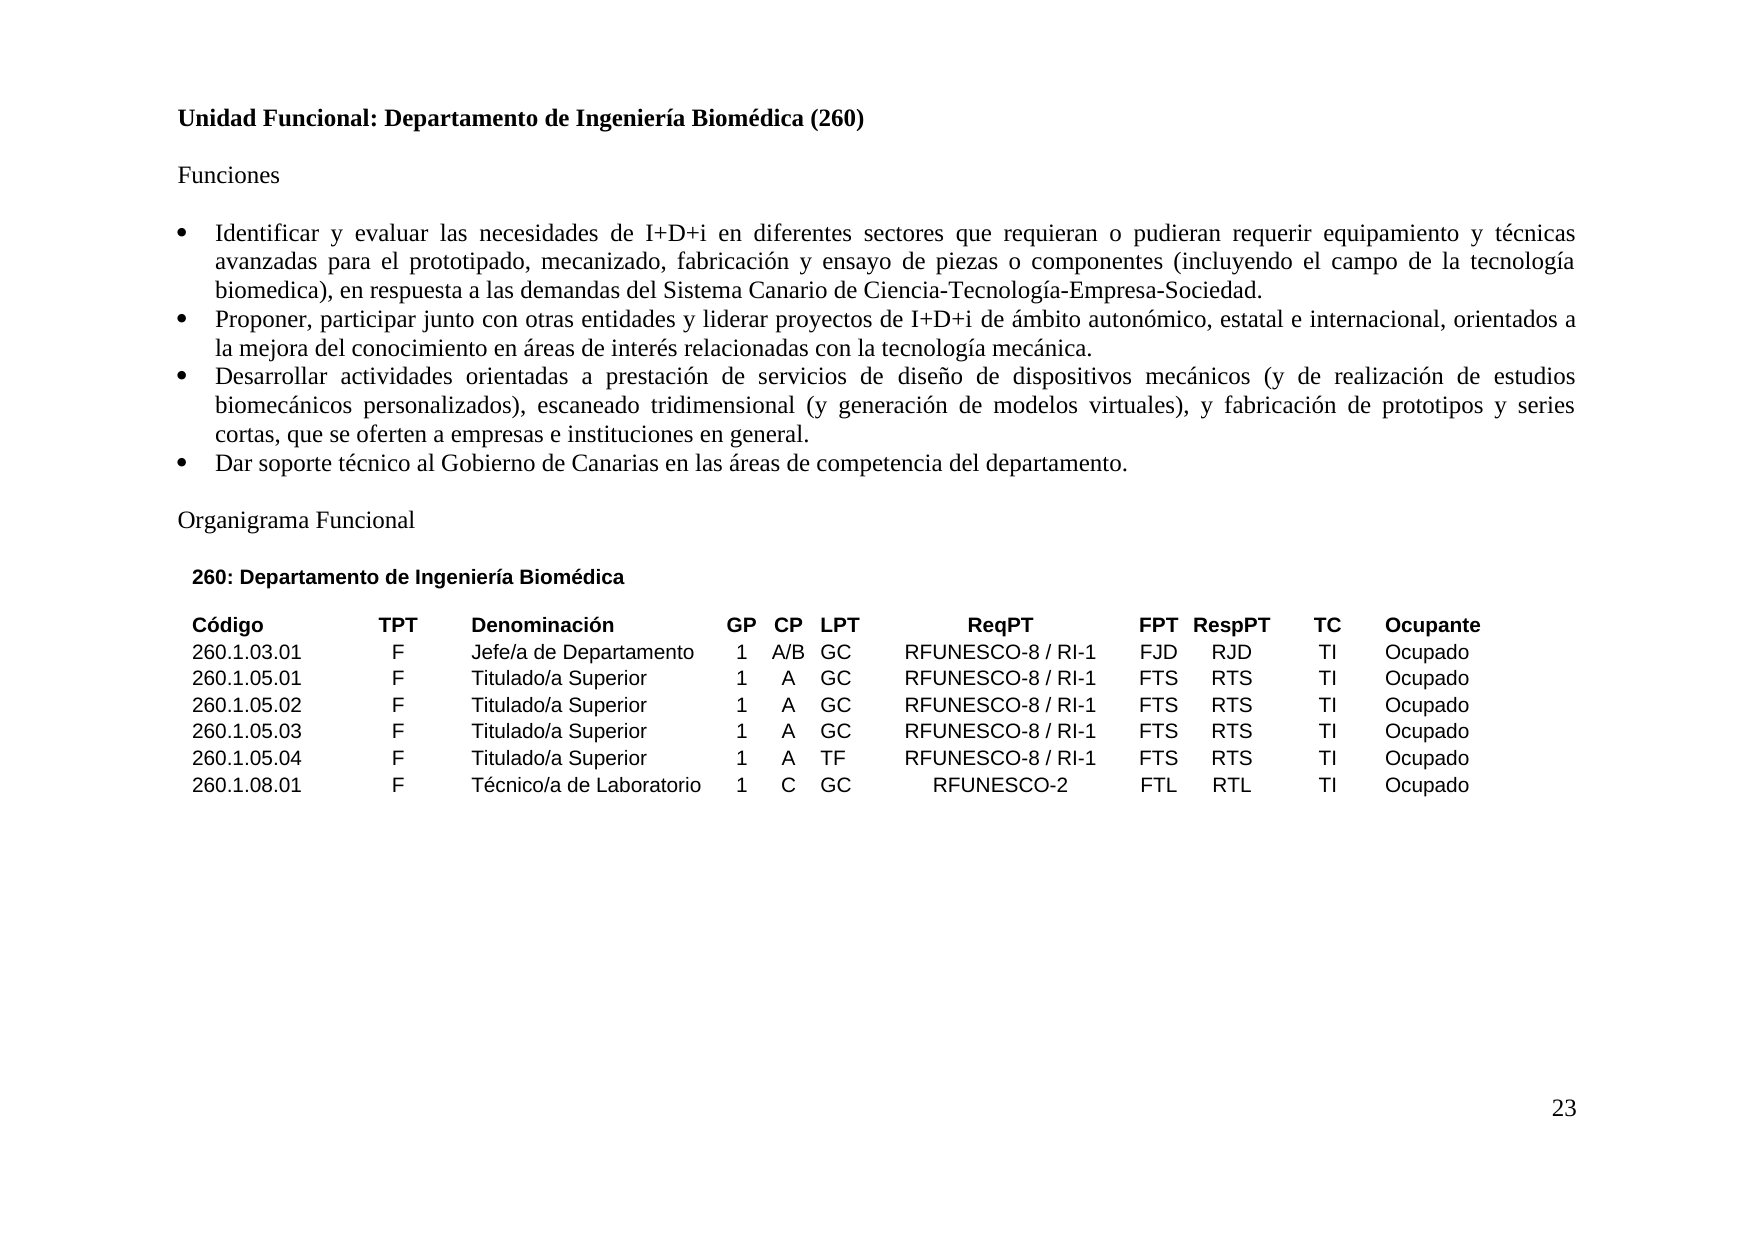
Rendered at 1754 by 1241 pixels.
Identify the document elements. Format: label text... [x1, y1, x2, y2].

table_header 260: Departamento de Ingeniería Biomédica [185, 563, 869, 589]
table_cell TI [1278, 690, 1377, 717]
table_cell Titulado/a Superior [464, 743, 719, 770]
table_cell FTL [1132, 770, 1186, 796]
table_cell LPT [813, 589, 869, 637]
table_cell TI [1278, 717, 1377, 743]
table_cell GC [813, 770, 869, 796]
table_cell Denominación [464, 589, 719, 637]
table_cell TI [1278, 637, 1377, 664]
table_cell F [332, 637, 464, 664]
table_cell GC [813, 690, 869, 717]
table_cell 260.1.08.01 [185, 770, 332, 796]
table_cell Titulado/a Superior [464, 690, 719, 717]
table_cell RTS [1186, 717, 1278, 743]
table_cell TPT [332, 589, 464, 637]
table_cell A [764, 743, 813, 770]
table_cell Jefe/a de Departamento [464, 637, 719, 664]
table_cell RTS [1186, 664, 1278, 690]
table_cell Ocupado [1378, 637, 1658, 664]
table_header [1132, 563, 1186, 589]
table_cell Titulado/a Superior [464, 664, 719, 690]
table_cell GC [813, 637, 869, 664]
table_cell 1 [719, 770, 764, 796]
table_cell 260.1.05.04 [185, 743, 332, 770]
table_cell 1 [719, 664, 764, 690]
table_cell A [764, 717, 813, 743]
table_cell F [332, 690, 464, 717]
table_header [1378, 563, 1658, 589]
table_cell FTS [1132, 690, 1186, 717]
subtitle Organigrama Funcional [177, 505, 1577, 534]
table_cell FTS [1132, 664, 1186, 690]
table_cell A [764, 690, 813, 717]
table_cell RFUNESCO-8 / RI-1 [869, 690, 1132, 717]
list Dar soporte técnico al Gobierno de Canarias en las áreas de competencia del departamento. [177, 448, 1577, 476]
table_cell RJD [1186, 637, 1278, 664]
table_cell RFUNESCO-8 / RI-1 [869, 717, 1132, 743]
table_header [869, 563, 1132, 589]
table_cell 1 [719, 743, 764, 770]
table_cell TI [1278, 770, 1377, 796]
table_cell 1 [719, 717, 764, 743]
list Identificar y evaluar las necesidades de I+D+i en diferentes sectores que requieran o pudieran requerir equipamiento y técnicas avanzadas para el prototipado, mecanizado, fabricación y ensayo de piezas o componentes (incluyendo el campo de la tecnología biomedica), en respuesta a las demandas del Sistema Canario de Ciencia-Tecnología-Empresa-Sociedad. [177, 218, 1577, 304]
table_header [1278, 563, 1377, 589]
table_cell ReqPT [869, 589, 1132, 637]
table_cell F [332, 717, 464, 743]
table_cell 260.1.05.01 [185, 664, 332, 690]
table_cell F [332, 664, 464, 690]
table_cell 1 [719, 637, 764, 664]
table_cell A/B [764, 637, 813, 664]
table_cell TF [813, 743, 869, 770]
table_cell 260.1.05.02 [185, 690, 332, 717]
table_cell Titulado/a Superior [464, 717, 719, 743]
table_header [1186, 563, 1278, 589]
table_cell TC [1278, 589, 1377, 637]
table_cell TI [1278, 743, 1377, 770]
table_cell 260.1.03.01 [185, 637, 332, 664]
table_cell A [764, 664, 813, 690]
table_cell CP [764, 589, 813, 637]
table_cell GC [813, 717, 869, 743]
table_cell GC [813, 664, 869, 690]
table_cell 260.1.05.03 [185, 717, 332, 743]
table_cell FPT [1132, 589, 1186, 637]
table_cell Ocupado [1378, 743, 1658, 770]
table_cell RFUNESCO-8 / RI-1 [869, 743, 1132, 770]
table_cell FTS [1132, 743, 1186, 770]
table_cell F [332, 770, 464, 796]
table_cell RTL [1186, 770, 1278, 796]
table_cell 1 [719, 690, 764, 717]
table_cell RFUNESCO-8 / RI-1 [869, 637, 1132, 664]
table_cell Técnico/a de Laboratorio [464, 770, 719, 796]
table_cell RFUNESCO-8 / RI-1 [869, 664, 1132, 690]
table_cell Ocupado [1378, 717, 1658, 743]
table_cell RTS [1186, 743, 1278, 770]
subtitle Unidad Funcional: Departamento de Ingeniería Biomédica (260) [177, 103, 1577, 131]
table_cell FJD [1132, 637, 1186, 664]
table_cell Ocupado [1378, 690, 1658, 717]
table_cell Ocupante [1378, 589, 1658, 637]
table_cell Ocupado [1378, 664, 1658, 690]
table_cell TI [1278, 664, 1377, 690]
table_cell Ocupado [1378, 770, 1658, 796]
table_cell RFUNESCO-2 [869, 770, 1132, 796]
table_cell RTS [1186, 690, 1278, 717]
table_cell FTS [1132, 717, 1186, 743]
subtitle Funciones [177, 160, 1577, 189]
list Proponer, participar junto con otras entidades y liderar proyectos de I+D+i de ámbito autonómico, estatal e internacional, orientados a la mejora del conocimiento en áreas de interés relacionadas con la tecnología mecánica. [177, 304, 1577, 361]
table_cell GP [719, 589, 764, 637]
table_cell Código [185, 589, 332, 637]
table_cell C [764, 770, 813, 796]
table_cell F [332, 743, 464, 770]
list Desarrollar actividades orientadas a prestación de servicios de diseño de dispositivos mecánicos (y de realización de estudios biomecánicos personalizados), escaneado tridimensional (y generación de modelos virtuales), y fabricación de prototipos y series cortas, que se oferten a empresas e instituciones en general. [177, 361, 1577, 448]
table_cell RespPT [1186, 589, 1278, 637]
